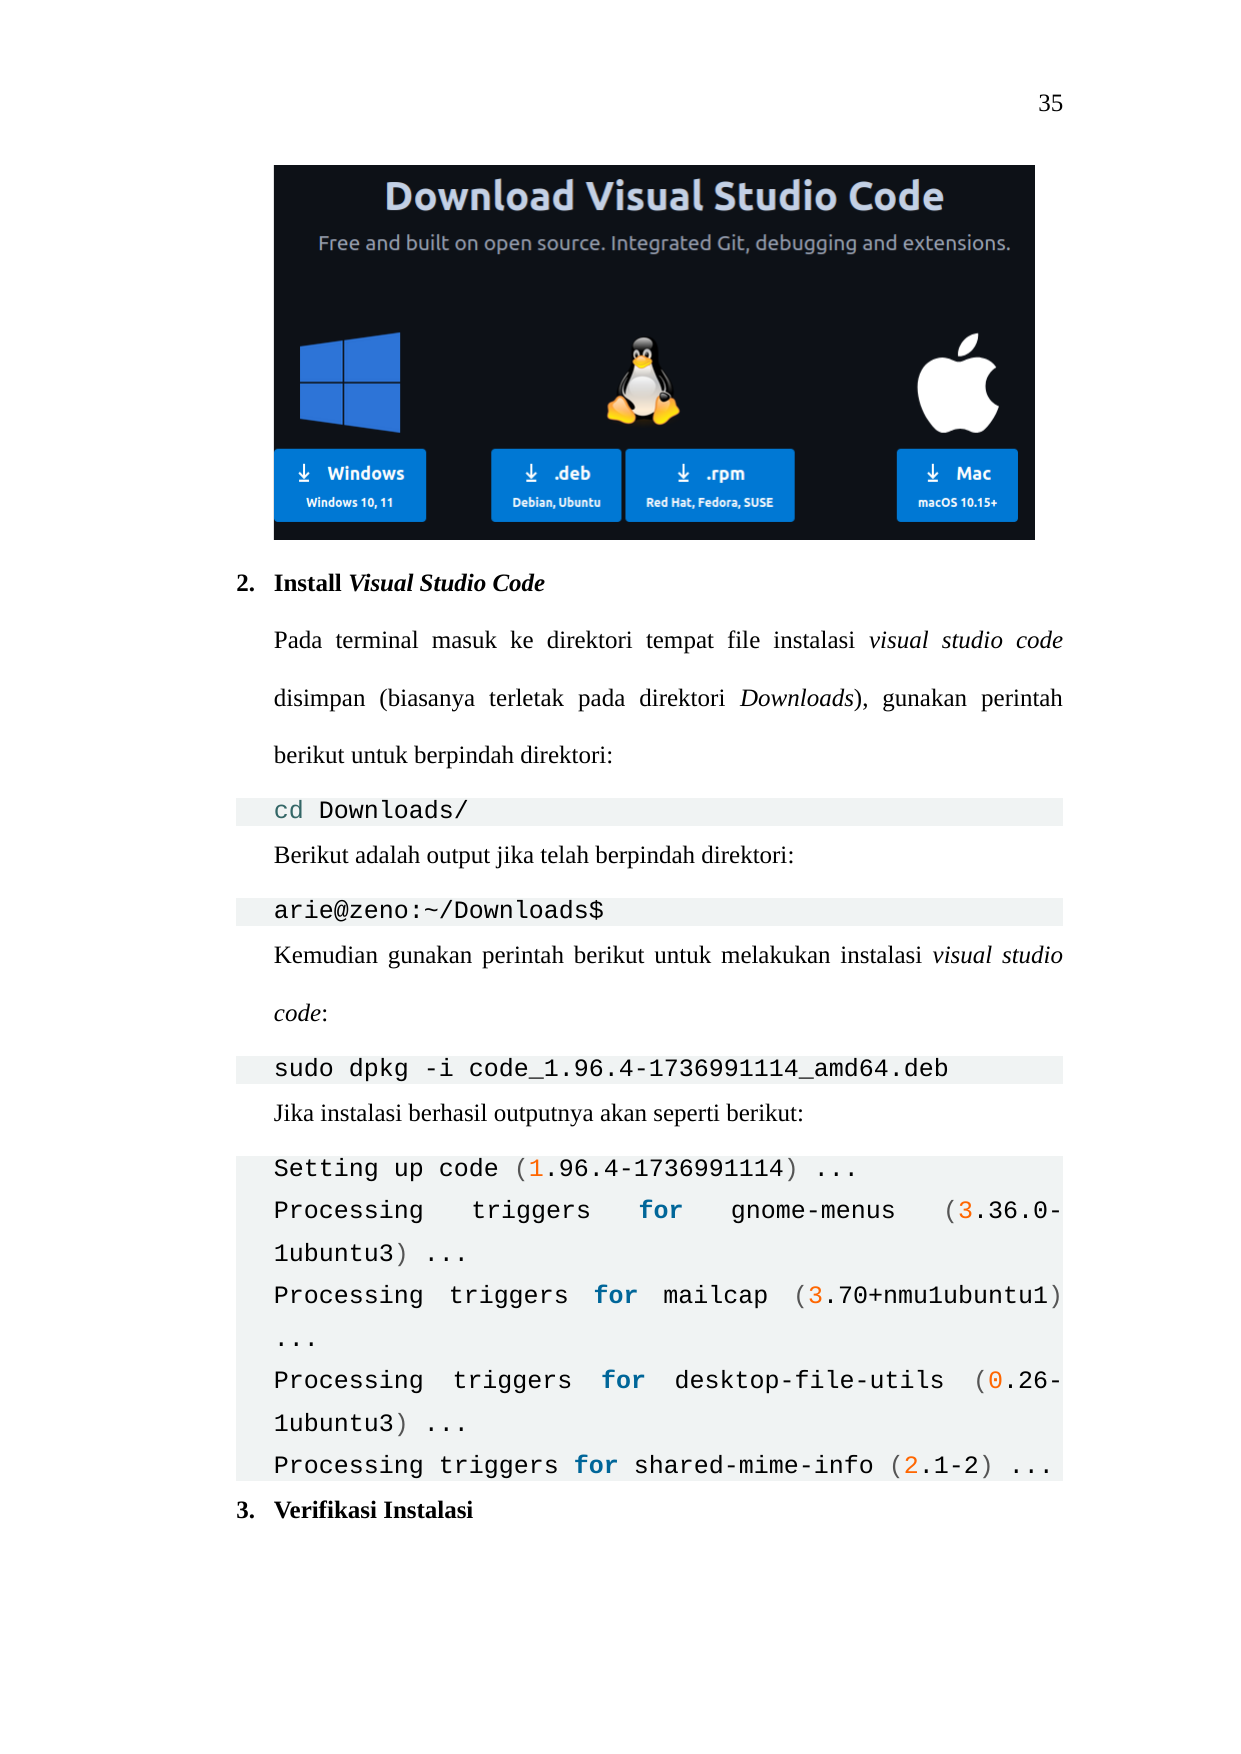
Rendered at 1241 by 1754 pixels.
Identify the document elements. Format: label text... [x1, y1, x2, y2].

list Berikut adalah output jika telah berpindah direktori: [236, 841, 1063, 869]
list Processing triggers for gnome-menus (3.36.0-1ubuntu3) ... [236, 1198, 1063, 1269]
list cd Downloads/ [236, 798, 1063, 826]
list Processing triggers for desktop-file-utils (0.26-1ubuntu3) ... [236, 1368, 1063, 1439]
list Kemudian gunakan perintah berikut untuk melakukan instalasi visual studio code: [236, 941, 1063, 1027]
list Setting up code (1.96.4-1736991114) ... [236, 1156, 1063, 1184]
list Install Visual Studio Code [236, 568, 1063, 597]
list Processing triggers for mailcap (3.70+nmu1ubuntu1) ... [236, 1283, 1063, 1354]
list arie@zeno:~/Downloads$ [236, 898, 1063, 926]
picture [273, 165, 1035, 540]
list Verifikasi Instalasi [236, 1496, 1063, 1524]
list Pada terminal masuk ke direktori tempat file instalasi visual studio code disimpan (biasanya terletak pada direktori Downloads), gunakan perintah berikut untuk berpindah direktori: [236, 626, 1063, 769]
list Jika instalasi berhasil outputnya akan seperti berikut: [236, 1098, 1063, 1127]
list Processing triggers for shared-mime-info (2.1-2) ... [236, 1453, 1063, 1481]
list sudo dpkg -i code_1.96.4-1736991114_amd64.deb [236, 1056, 1063, 1084]
